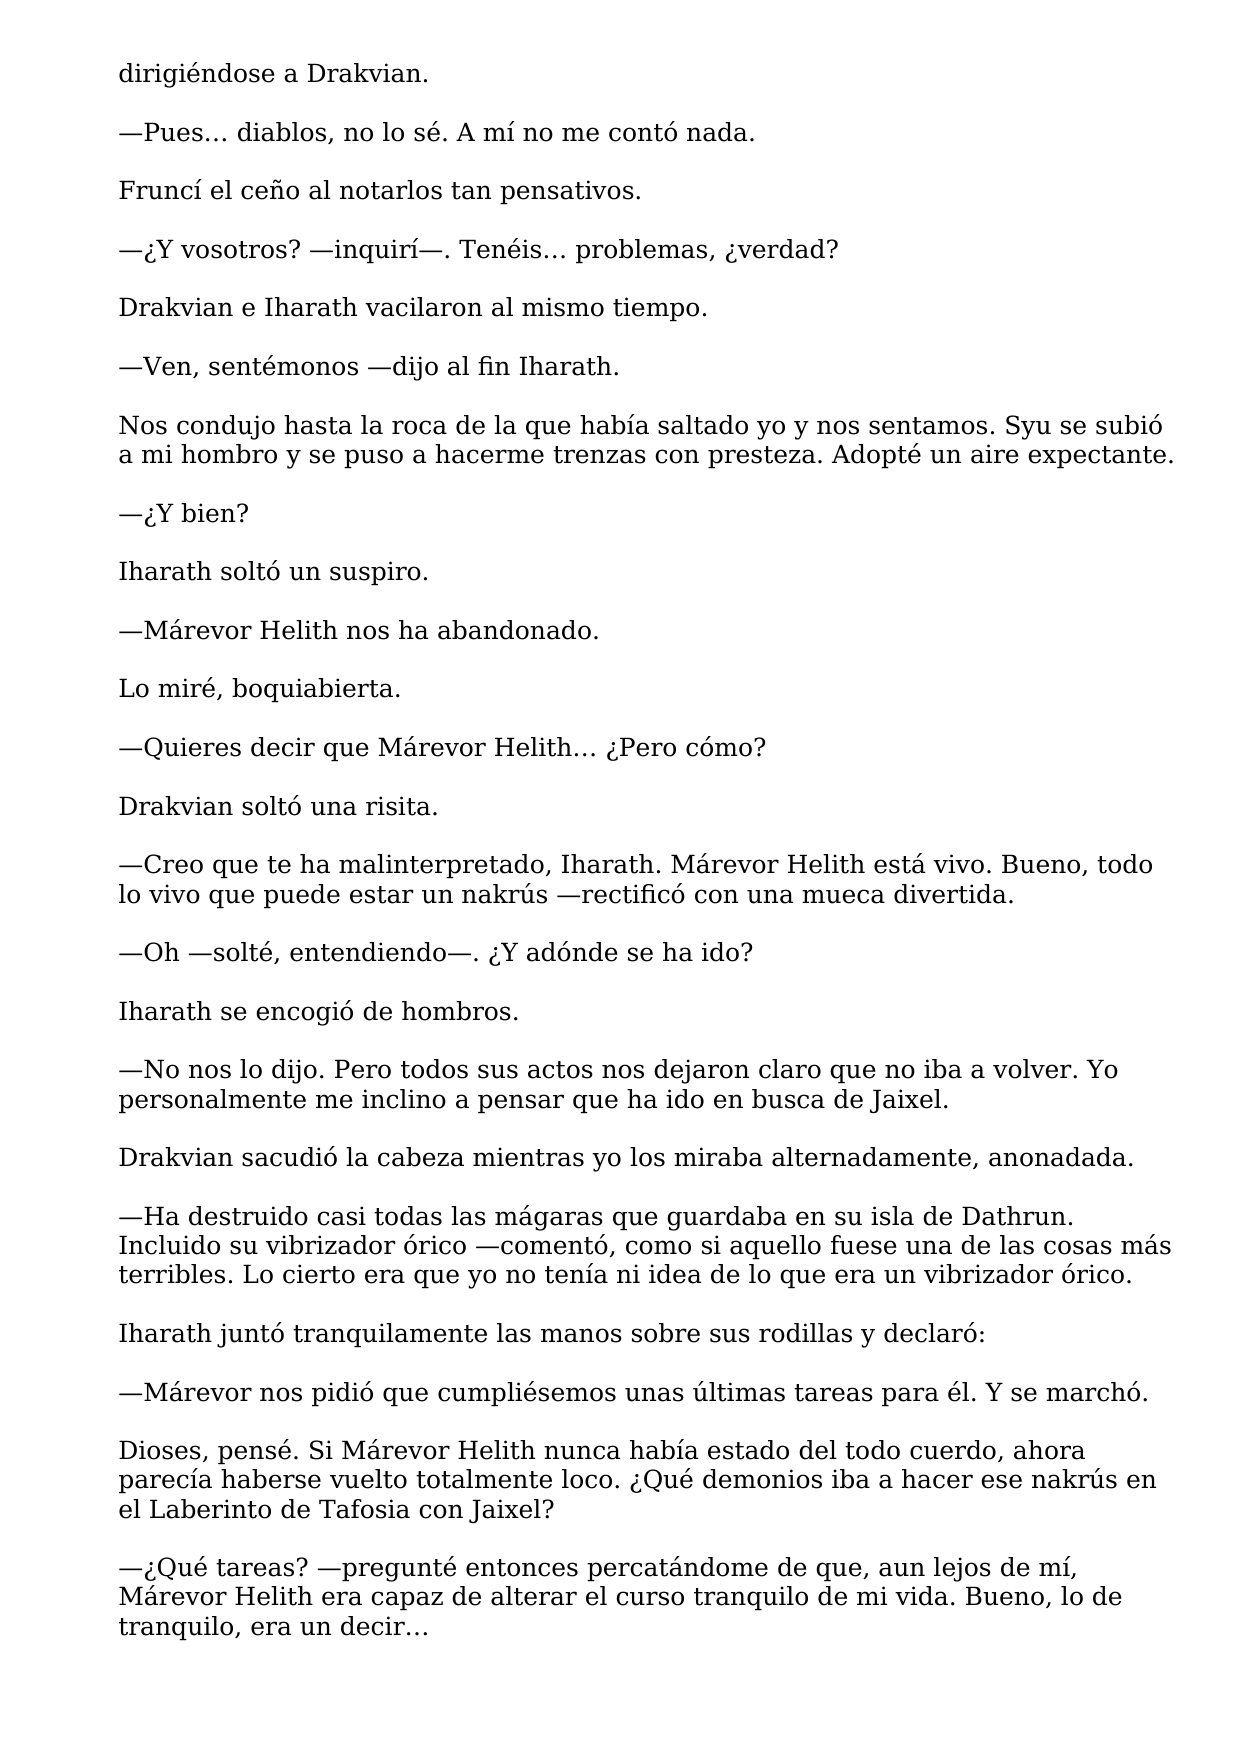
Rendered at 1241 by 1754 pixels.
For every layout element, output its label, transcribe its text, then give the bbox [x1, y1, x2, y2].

text Drakvian e Iharath vacilaron al mismo tiempo. [118, 294, 1181, 323]
text —Creo que te ha malinterpretado, Iharath. Márevor Helith está vivo. Bueno, todo lo vivo que puede estar un nakrús —rectificó con una mueca divertida. [118, 851, 1181, 909]
text Iharath juntó tranquilamente las manos sobre sus rodillas y declaró: [118, 1319, 1181, 1348]
text Nos condujo hasta la roca de la que había saltado yo y nos sentamos. Syu se subió a mi hombro y se puso a hacerme trenzas con presteza. Adopté un aire expectante. [118, 411, 1181, 469]
text —¿Qué tareas? —pregunté entonces percatándome de que, aun lejos de mí, Márevor Helith era capaz de alterar el curso tranquilo de mi vida. Bueno, lo de tranquilo, era un decir… [118, 1553, 1181, 1641]
text —¿Y vosotros? —inquirí—. Tenéis… problemas, ¿verdad? [118, 235, 1181, 264]
text Iharath soltó un suspiro. [118, 557, 1181, 587]
text —Márevor nos pidió que cumpliésemos unas últimas tareas para él. Y se marchó. [118, 1378, 1181, 1407]
text —Márevor Helith nos ha abandonado. [118, 616, 1181, 645]
text Iharath se encogió de hombros. [118, 997, 1181, 1026]
text —Ha destruido casi todas las mágaras que guardaba en su isla de Dathrun. Incluido su vibrizador órico —comentó, como si aquello fuese una de las cosas más terribles. Lo cierto era que yo no tenía ni idea de lo que era un vibrizador órico. [118, 1202, 1181, 1290]
text —Pues… diablos, no lo sé. A mí no me contó nada. [118, 118, 1181, 147]
text —No nos lo dijo. Pero todos sus actos nos dejaron claro que no iba a volver. Yo personalmente me inclino a pensar que ha ido en busca de Jaixel. [118, 1056, 1181, 1114]
text —Oh —solté, entendiendo—. ¿Y adónde se ha ido? [118, 938, 1181, 968]
text Drakvian soltó una risita. [118, 792, 1181, 821]
text —Ven, sentémonos —dijo al fin Iharath. [118, 352, 1181, 381]
text —Quieres decir que Márevor Helith… ¿Pero cómo? [118, 733, 1181, 762]
text Fruncí el ceño al notarlos tan pensativos. [118, 176, 1181, 206]
text dirigiéndose a Drakvian. [118, 59, 1181, 88]
text —¿Y bien? [118, 499, 1181, 528]
text Drakvian sacudió la cabeza mientras yo los miraba alternadamente, anonadada. [118, 1143, 1181, 1173]
text Lo miré, boquiabierta. [118, 675, 1181, 704]
text Dioses, pensé. Si Márevor Helith nunca había estado del todo cuerdo, ahora parecía haberse vuelto totalmente loco. ¿Qué demonios iba a hacer ese nakrús en el Laberinto de Tafosia con Jaixel? [118, 1436, 1181, 1524]
